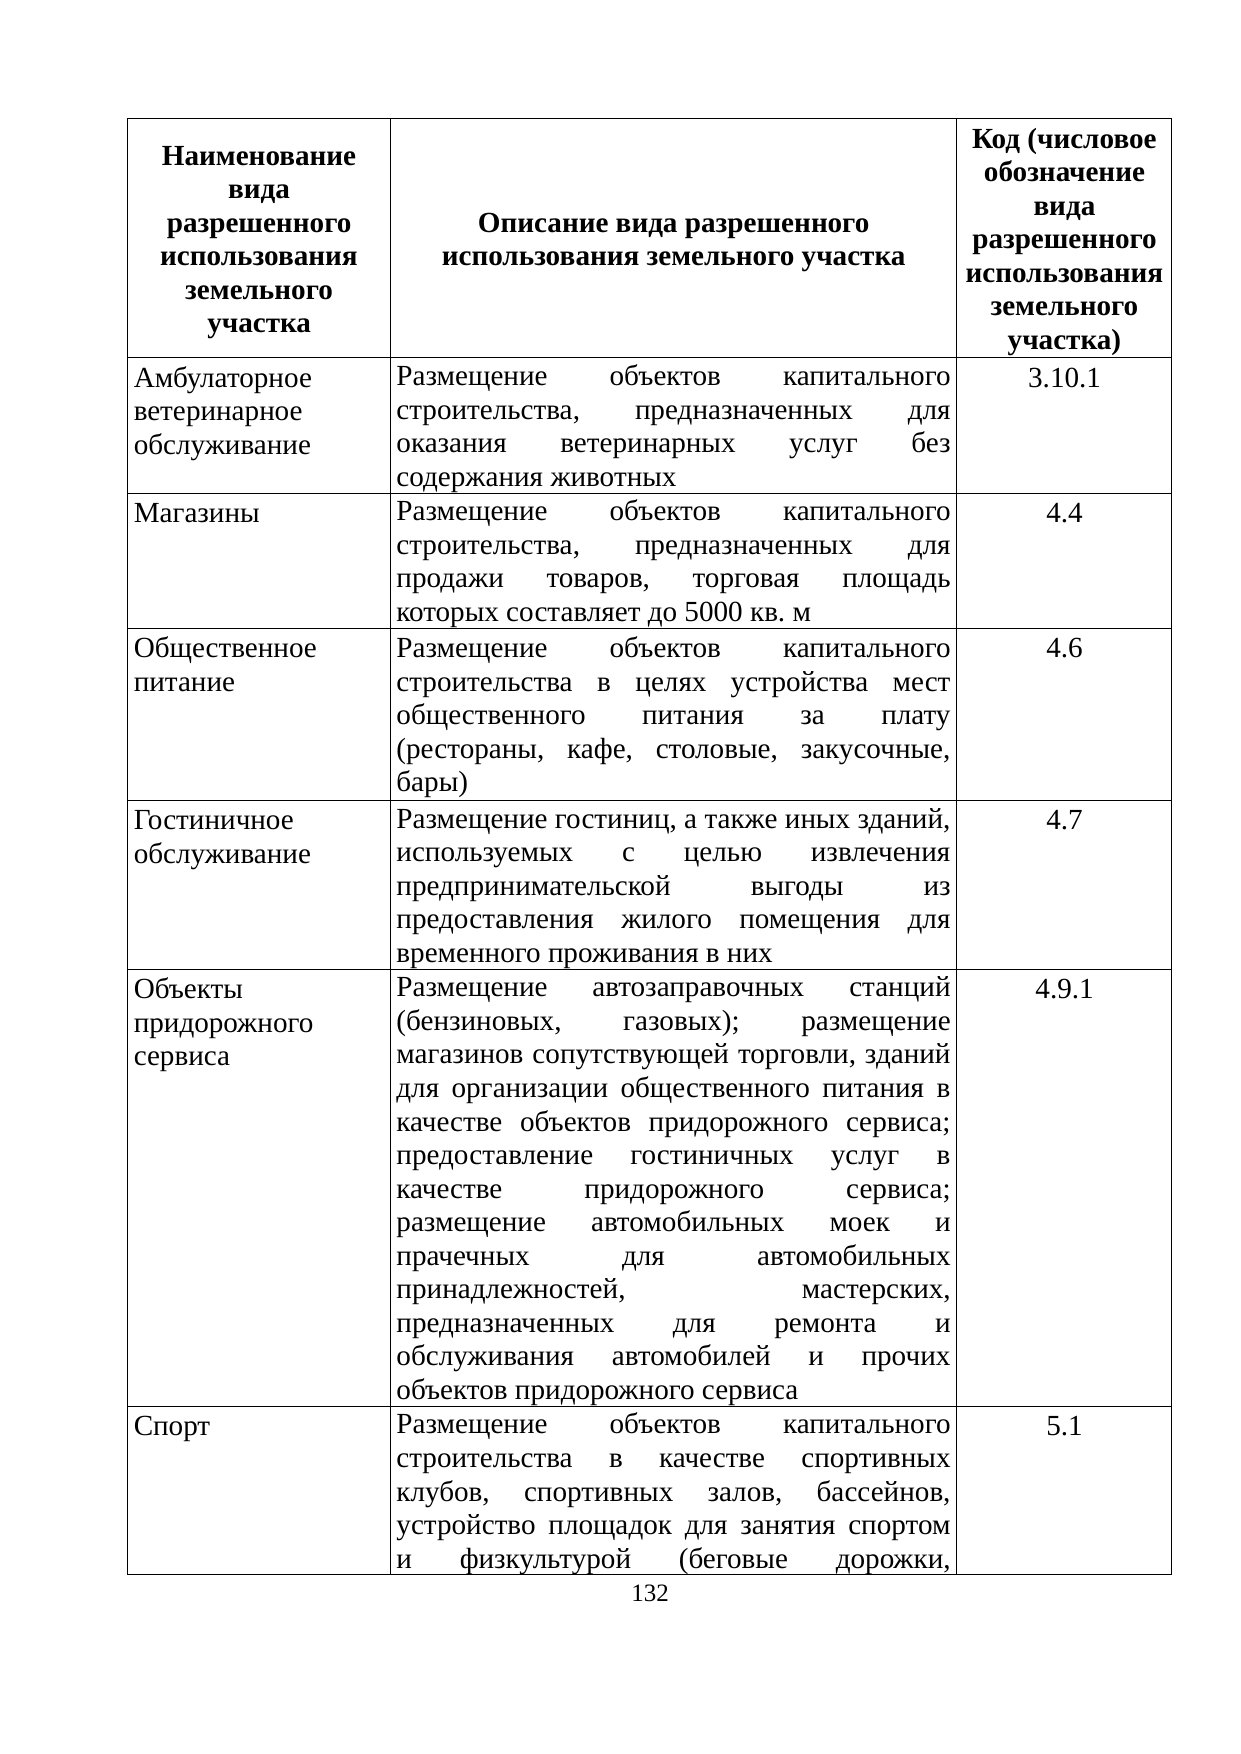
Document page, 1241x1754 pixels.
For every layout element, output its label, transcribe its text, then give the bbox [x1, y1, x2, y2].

table_cell 4.7 [957, 801, 1171, 968]
table_cell Размещение автозаправочных станций (бензиновых, газовых); размещение магазинов сопутствующей торговли, зданий для организации общественного питания в качестве объектов придорожного сервиса; предоставление гостиничных услуг в качестве придорожного сервиса; размещение автомобильных моек и прачечных для автомобильных принадлежностей, мастерских, предназначенных для ремонта и обслуживания автомобилей и прочих объектов придорожного сервиса [391, 970, 956, 1406]
table_cell Амбулаторное ветеринарное обслуживание [128, 358, 390, 492]
table_header Код (числовое обозначение вида разрешенного использования земельного участка) [957, 119, 1171, 357]
table_cell 4.6 [957, 629, 1171, 800]
table_cell Спорт [128, 1407, 390, 1574]
table_cell Размещение объектов капитального строительства, предназначенных для продажи товаров, торговая площадь которых составляет до 5000 кв. м [391, 494, 956, 628]
table_cell Гостиничное обслуживание [128, 801, 390, 968]
table_cell Общественное питание [128, 629, 390, 800]
table_header Наименование вида разрешенного использования земельного участка [128, 119, 390, 357]
table_cell 5.1 [957, 1407, 1171, 1574]
table_cell Размещение гостиниц, а также иных зданий, используемых с целью извлечения предпринимательской выгоды из предоставления жилого помещения для временного проживания в них [391, 801, 956, 968]
table_cell 3.10.1 [957, 358, 1171, 492]
table_cell Размещение объектов капитального строительства, предназначенных для оказания ветеринарных услуг без содержания животных [391, 358, 956, 492]
table_cell Магазины [128, 494, 390, 628]
table_header Описание вида разрешенного использования земельного участка [391, 119, 956, 357]
table_cell 4.9.1 [957, 970, 1171, 1406]
table_cell Размещение объектов капитального строительства в качестве спортивных клубов, спортивных залов, бассейнов, устройство площадок для занятия спортом и физкультурой (беговые дорожки, [391, 1407, 956, 1574]
table_cell Объекты придорожного сервиса [128, 970, 390, 1406]
table_cell 4.4 [957, 494, 1171, 628]
table_cell Размещение объектов капитального строительства в целях устройства мест общественного питания за плату (рестораны, кафе, столовые, закусочные, бары) [391, 629, 956, 800]
